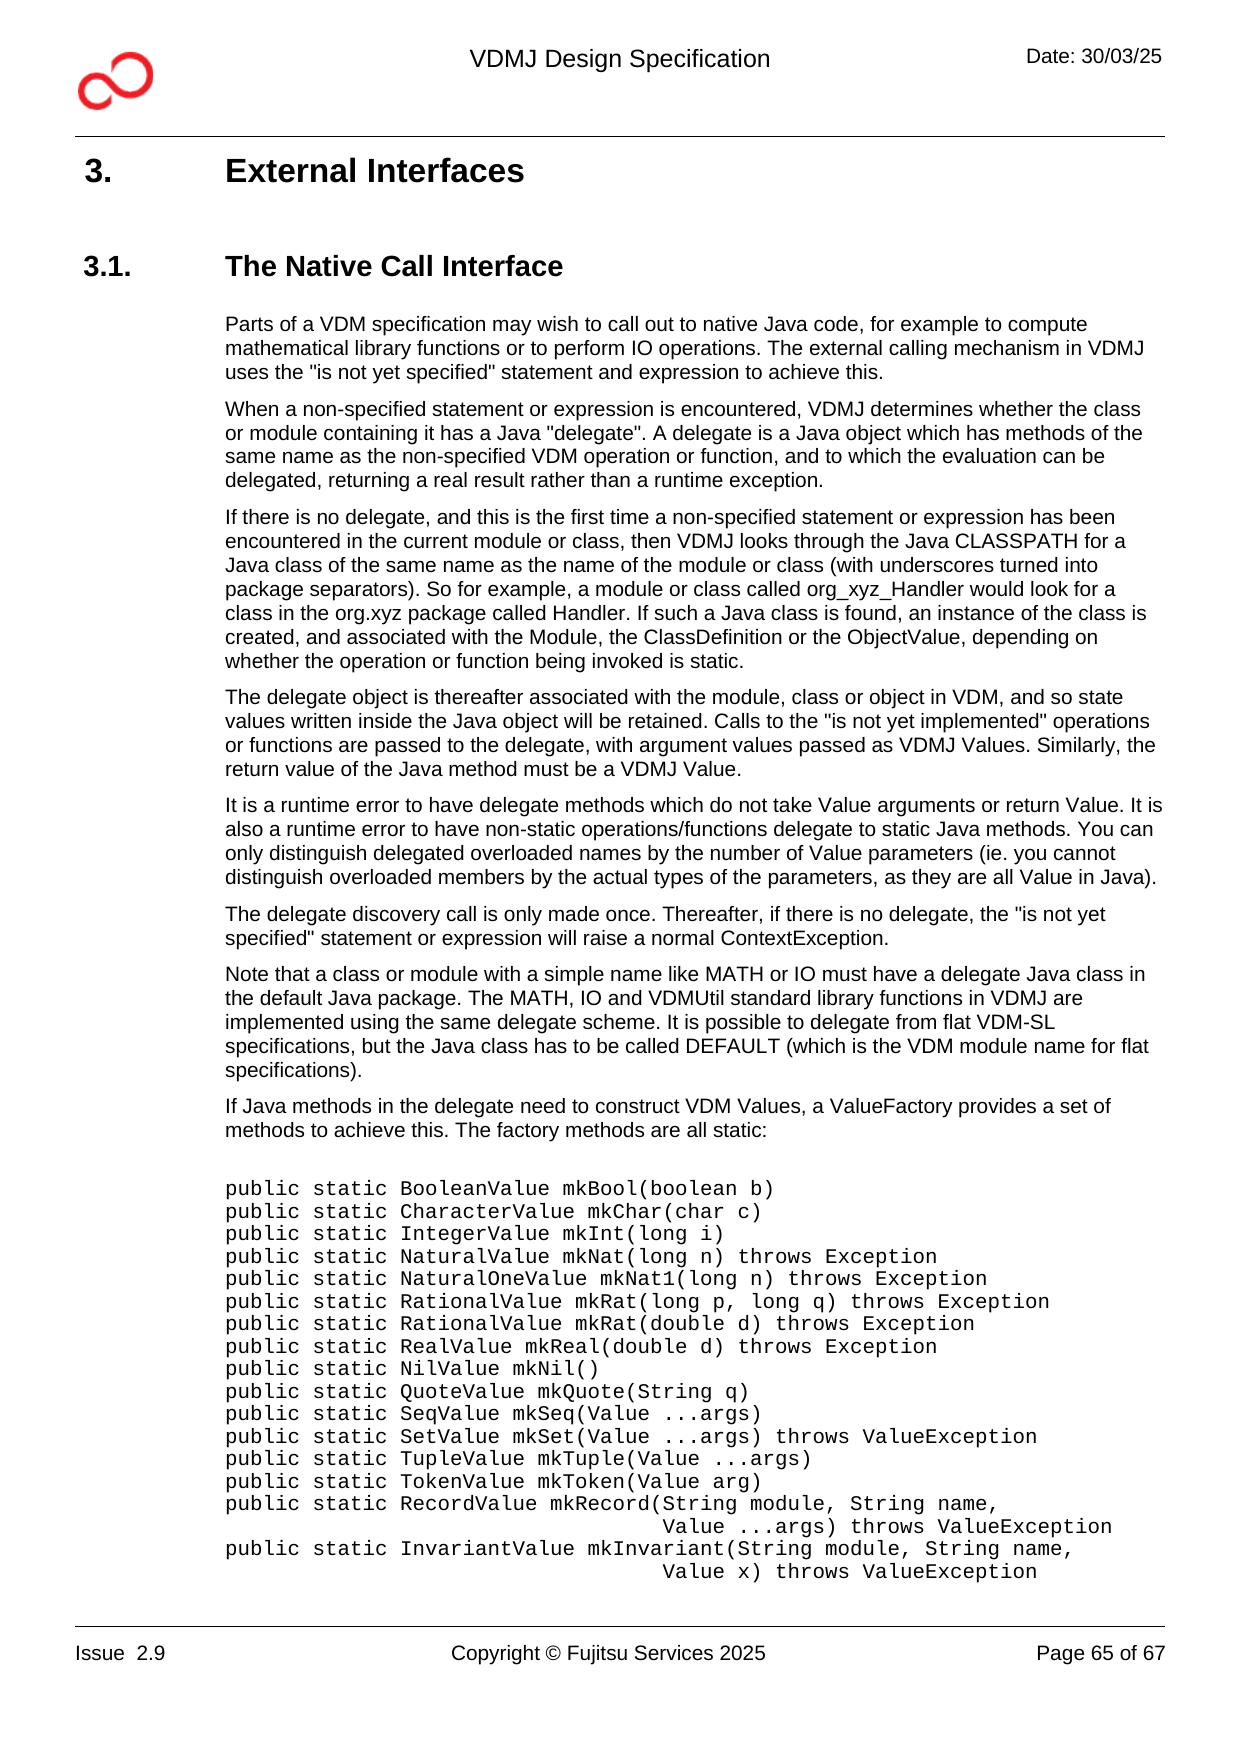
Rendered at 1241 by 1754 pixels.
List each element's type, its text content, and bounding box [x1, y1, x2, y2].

text If Java methods in the delegate need to construct VDM Values, a ValueFactory provides a set of methods to achieve this. The factory methods are all static: [225, 1095, 1165, 1143]
text Note that a class or module with a simple name like MATH or IO must have a delegate Java class in the default Java package. The MATH, IO and VDMUtil standard library functions in VDMJ are implemented using the same delegate scheme. It is possible to delegate from flat VDM-SL specifications, but the Java class has to be called DEFAULT (which is the VDM module name for flat specifications). [225, 962, 1165, 1082]
text When a non-specified statement or expression is encountered, VDMJ determines whether the class or module containing it has a Java "delegate". A delegate is a Java object which has methods of the same name as the non-specified VDM operation or function, and to which the evaluation can be delegated, returning a real result rather than a runtime exception. [225, 397, 1165, 493]
text Parts of a VDM specification may wish to call out to native Java code, for example to compute mathematical library functions or to perform IO operations. The external calling mechanism in VDMJ uses the "is not yet specified" statement and expression to achieve this. [225, 312, 1165, 384]
subtitle The Native Call Interface [75, 250, 1165, 282]
subtitle External Interfaces [75, 152, 1165, 190]
text public static BooleanValue mkBool(boolean b) public static CharacterValue mkChar(char c) public static IntegerValue mkInt(long i) public static NaturalValue mkNat(long n) throws Exception public static NaturalOneValue mkNat1(long n) throws Exception public static RationalValue mkRat(long p, long q) throws Exception public static RationalValue mkRat(double d) throws Exception public static RealValue mkReal(double d) throws Exception public static NilValue mkNil() public static QuoteValue mkQuote(String q) public static SeqValue mkSeq(Value ...args) public static SetValue mkSet(Value ...args) throws ValueException public static TupleValue mkTuple(Value ...args) public static TokenValue mkToken(Value arg) public static RecordValue mkRecord(String module, String name, Value ...args) throws ValueException public static InvariantValue mkInvariant(String module, String name, Value x) throws ValueException [225, 1155, 1165, 1583]
picture [78, 44, 153, 120]
text The delegate object is thereafter associated with the module, class or object in VDM, and so state values written inside the Java object will be retained. Calls to the "is not yet implemented" operations or functions are passed to the delegate, with argument values passed as VDMJ Values. Similarly, the return value of the Java method must be a VDMJ Value. [225, 685, 1165, 781]
text The delegate discovery call is only made once. Thereafter, if there is no delegate, the "is not yet specified" statement or expression will raise a normal ContextException. [225, 902, 1165, 950]
text If there is no delegate, and this is the first time a non-specified statement or expression has been encountered in the current module or class, then VDMJ looks through the Java CLASSPATH for a Java class of the same name as the name of the module or class (with underscores turned into package separators). So for example, a module or class called org_xyz_Handler would look for a class in the org.xyz package called Handler. If such a Java class is found, an instance of the class is created, and associated with the Module, the ClassDefinition or the ObjectValue, depending on whether the operation or function being invoked is static. [225, 505, 1165, 673]
text It is a runtime error to have delegate methods which do not take Value arguments or return Value. It is also a runtime error to have non-static operations/functions delegate to static Java methods. You can only distinguish delegated overloaded names by the number of Value parameters (ie. you cannot distinguish overloaded members by the actual types of the parameters, as they are all Value in Java). [225, 794, 1165, 889]
